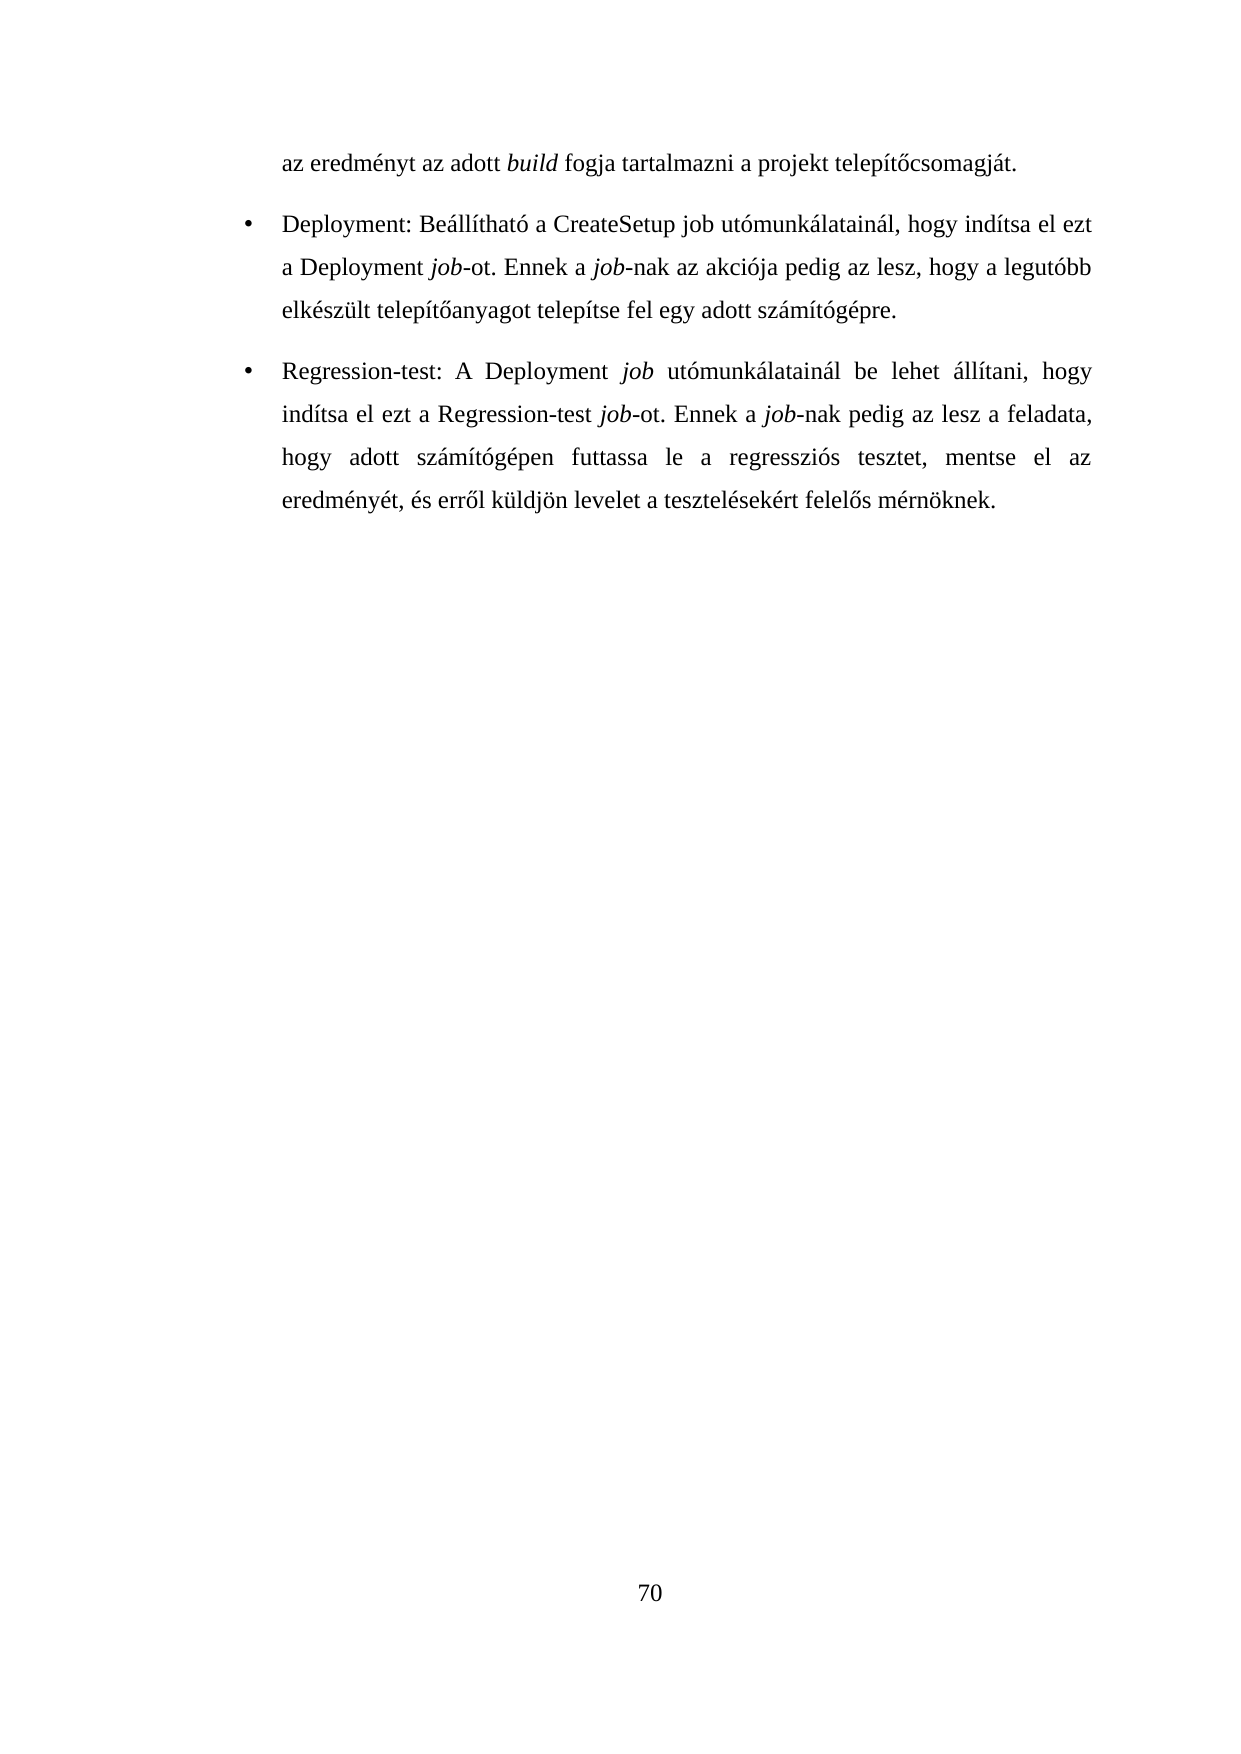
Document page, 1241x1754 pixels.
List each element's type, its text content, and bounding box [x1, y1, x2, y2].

list Deployment: Beállítható a CreateSetup job utómunkálatainál, hogy indítsa el ezt a Deployment job-ot. Ennek a job-nak az akciója pedig az lesz, hogy a legutóbb elkészült telepítőanyagot telepítse fel egy adott számítógépre. [244, 209, 1093, 324]
list az eredményt az adott build fogja tartalmazni a projekt telepítőcsomagját. [244, 148, 1093, 176]
list Regression-test: A Deployment job utómunkálatainál be lehet állítani, hogy indítsa el ezt a Regression-test job-ot. Ennek a job-nak pedig az lesz a feladata, hogy adott számítógépen futtassa le a regressziós tesztet, mentse el az eredményét, és erről küldjön levelet a tesztelésekért felelős mérnöknek. [244, 356, 1093, 514]
